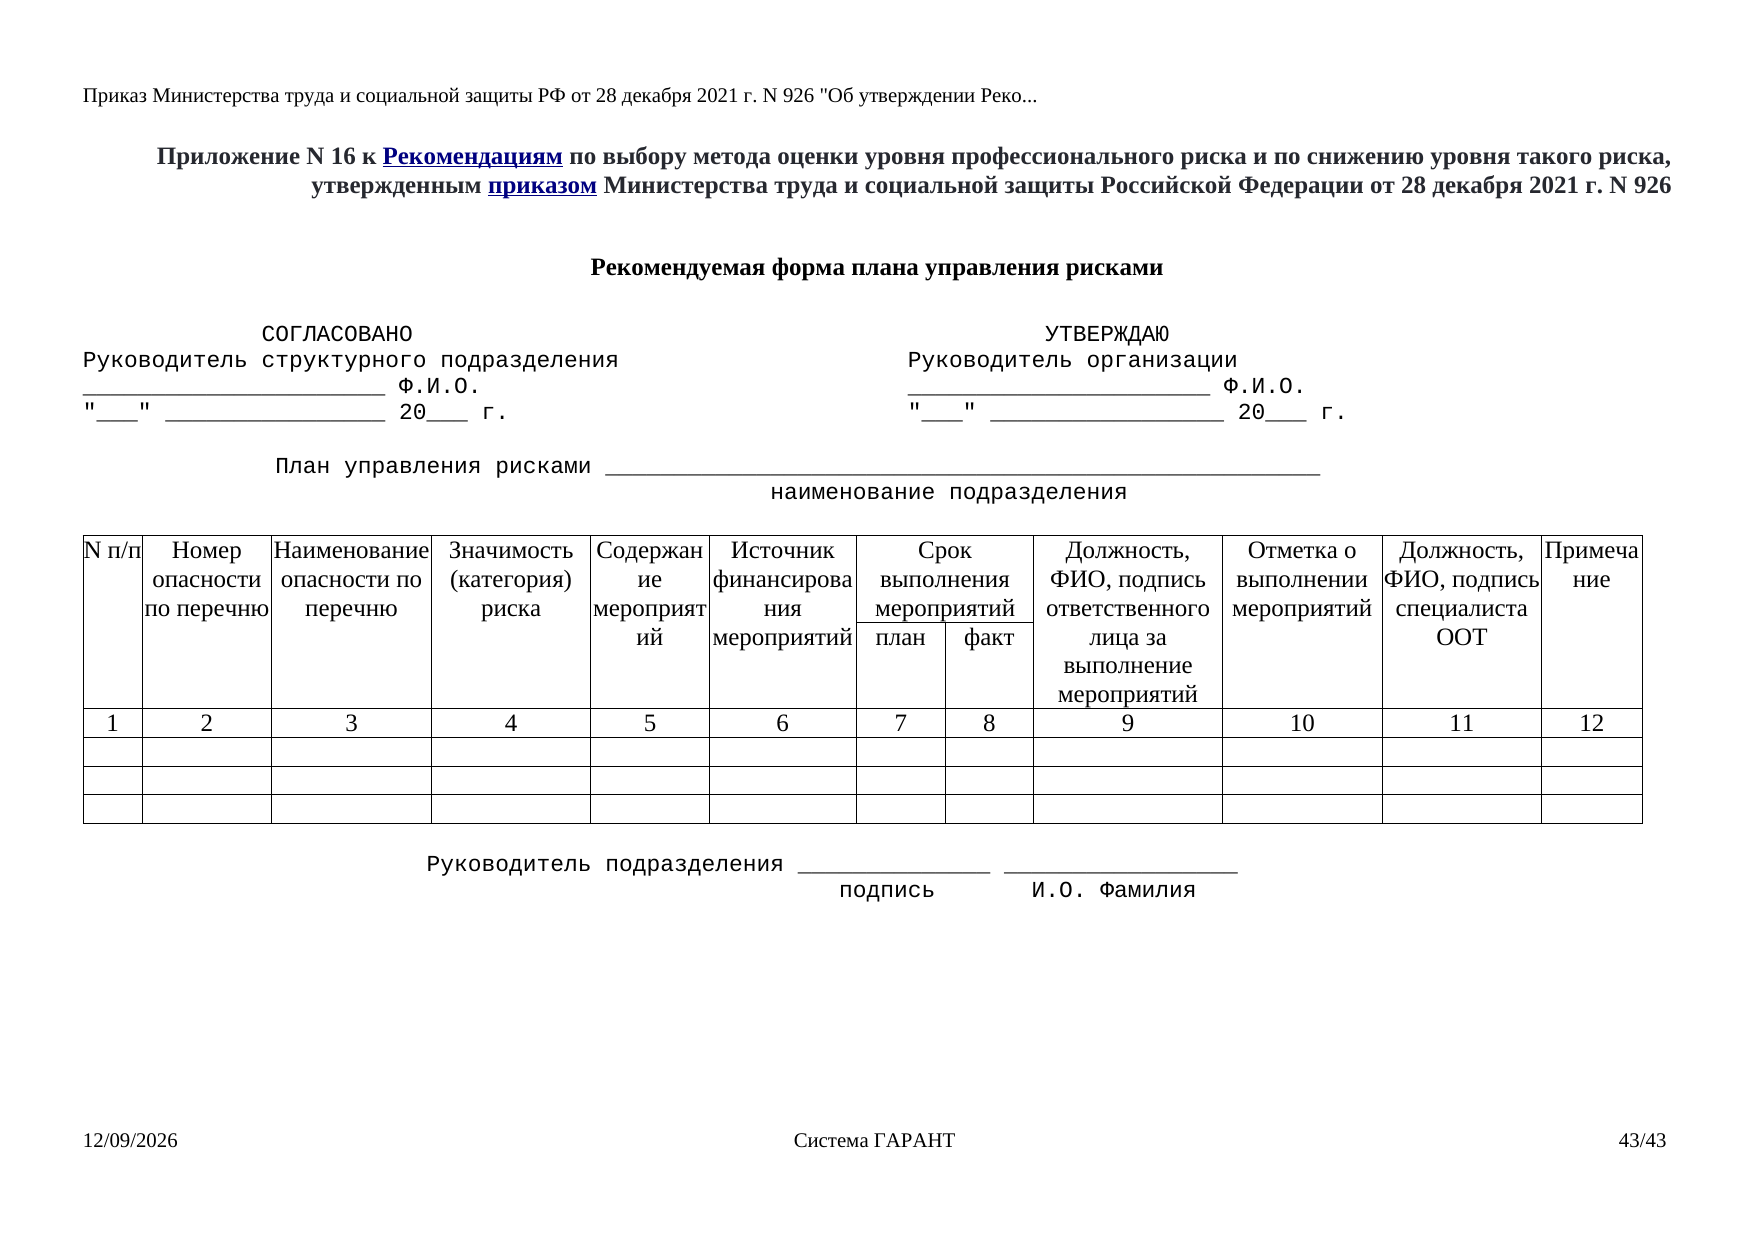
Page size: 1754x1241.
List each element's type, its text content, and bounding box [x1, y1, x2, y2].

text Приложение N 16 к Рекомендациям по выбору метода оценки уровня профессионального риска и по снижению уровня такого риска, утвержденным приказом Министерства труда и социальной защиты Российской Федерации от 28 декабря 2021 г. N 926 [83, 141, 1671, 198]
table_header Источник финансирования мероприятий [710, 536, 856, 708]
table_cell план [857, 623, 945, 708]
table_cell [143, 795, 271, 823]
table_cell [272, 767, 431, 794]
table_cell [591, 795, 709, 823]
table_cell [1034, 738, 1222, 766]
table_cell [1383, 767, 1541, 794]
table_cell [710, 795, 856, 823]
table_cell 5 [591, 709, 709, 737]
table_cell [1542, 767, 1642, 794]
table_cell [946, 767, 1033, 794]
text Руководитель подразделения ______________ _________________ [83, 852, 1671, 878]
table_cell 4 [432, 709, 590, 737]
table_cell 8 [946, 709, 1033, 737]
table_cell [1223, 767, 1382, 794]
table_header Должность, ФИО, подпись ответственного лица за выполнение мероприятий [1034, 536, 1222, 708]
table_cell факт [946, 623, 1033, 708]
table_cell [710, 767, 856, 794]
table_cell [1223, 738, 1382, 766]
table_header Должность, ФИО, подпись специалиста ООТ [1383, 536, 1541, 708]
table_header Значимость (категория) риска [432, 536, 590, 708]
table_cell [1223, 795, 1382, 823]
table_cell [1034, 767, 1222, 794]
table_cell [84, 767, 142, 794]
table_header Срок выполнения мероприятий [857, 536, 1033, 622]
table_header Номер опасности по перечню [143, 536, 271, 708]
table_header N п/п [84, 536, 142, 708]
table_cell [591, 738, 709, 766]
table_cell 12 [1542, 709, 1642, 737]
table_cell [857, 795, 945, 823]
table_cell 9 [1034, 709, 1222, 737]
table_cell [1542, 738, 1642, 766]
table_cell [143, 738, 271, 766]
text подпись И.О. Фамилия [83, 878, 1671, 904]
table_cell [946, 738, 1033, 766]
table_cell [591, 767, 709, 794]
table_cell [272, 795, 431, 823]
table_cell [272, 738, 431, 766]
table_cell [432, 767, 590, 794]
text ______________________ Ф.И.О. ______________________ Ф.И.О. [83, 374, 1671, 400]
table_cell 2 [143, 709, 271, 737]
table_cell [857, 767, 945, 794]
table_cell [710, 738, 856, 766]
table_cell 3 [272, 709, 431, 737]
table_cell [946, 795, 1033, 823]
table_header Примечание [1542, 536, 1642, 708]
table_cell [84, 795, 142, 823]
table_cell [84, 738, 142, 766]
table_header Содержание мероприятий [591, 536, 709, 708]
text Руководитель структурного подразделения Руководитель организации [83, 348, 1671, 374]
table_header Отметка о выполнении мероприятий [1223, 536, 1382, 708]
text План управления рисками ____________________________________________________ [83, 455, 1671, 481]
table_cell 7 [857, 709, 945, 737]
table_cell [432, 738, 590, 766]
table_cell [857, 738, 945, 766]
table_cell [1034, 795, 1222, 823]
table_cell [143, 767, 271, 794]
table_cell 1 [84, 709, 142, 737]
table_cell [432, 795, 590, 823]
subtitle Рекомендуемая форма плана управления рисками [83, 252, 1671, 281]
table_cell [1383, 738, 1541, 766]
table_header Наименование опасности по перечню [272, 536, 431, 708]
table_cell 6 [710, 709, 856, 737]
table_cell [1383, 795, 1541, 823]
text "___" ________________ 20___ г. "___" _________________ 20___ г. [83, 400, 1671, 426]
table_cell [1542, 795, 1642, 823]
text наименование подразделения [83, 481, 1671, 507]
text СОГЛАСОВАНО УТВЕРЖДАЮ [83, 322, 1671, 348]
table_cell 10 [1223, 709, 1382, 737]
table_cell 11 [1383, 709, 1541, 737]
